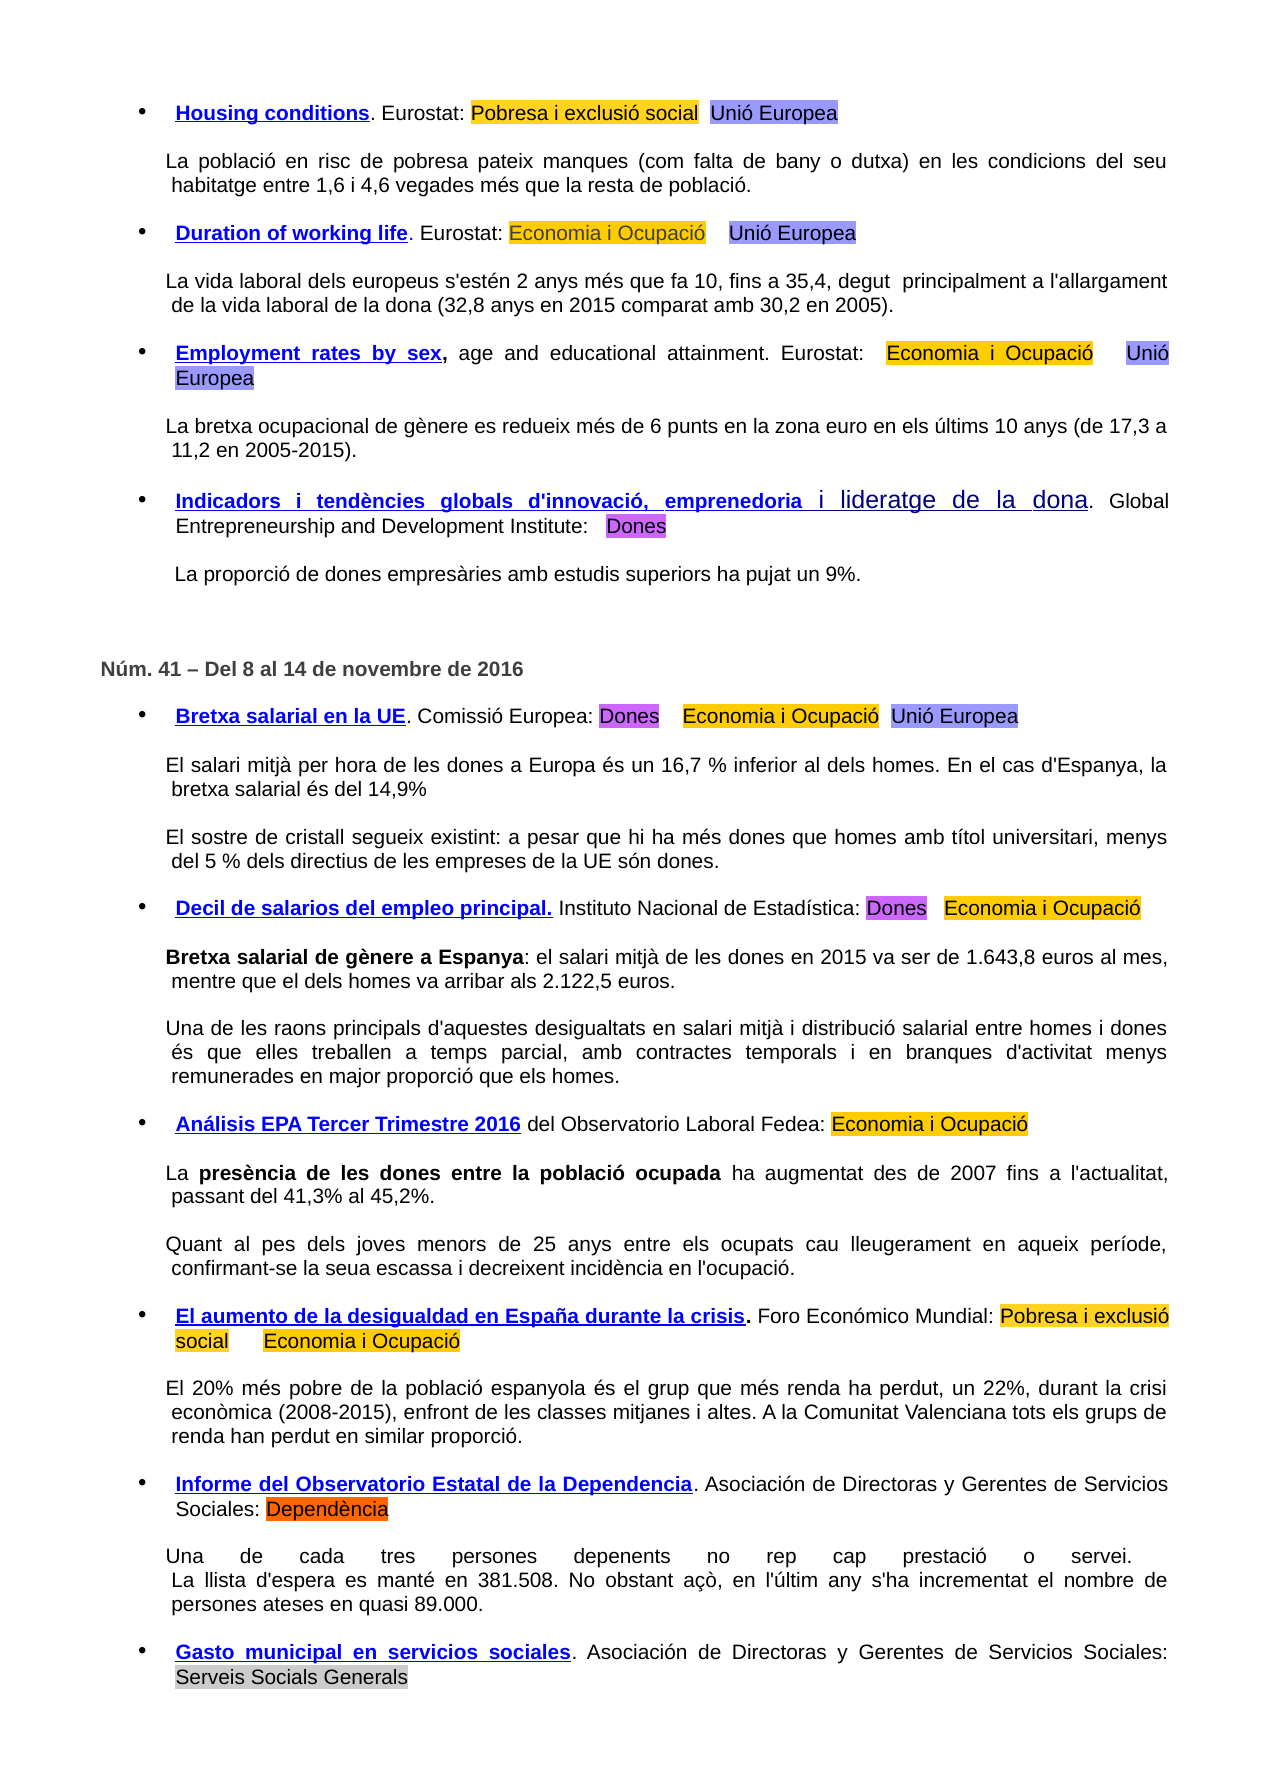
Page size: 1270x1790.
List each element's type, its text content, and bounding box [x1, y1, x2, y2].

text Una de cada tres persones depenents no rep cap prestació o servei. La llista d'espera es manté en 381.508. No obstant açò, en l'últim any s'ha incrementat el nombre de persones ateses en quasi 89.000. [165, 1544, 1169, 1616]
subtitle Housing conditions. Eurostat: Pobresa i exclusió social Unió Europea [138, 100, 1169, 125]
text El salari mitjà per hora de les dones a Europa és un 16,7 % inferior al dels homes. En el cas d'Espanya, la bretxa salarial és del 14,9% [165, 753, 1169, 801]
text Una de les raons principals d'aquestes desigualtats en salari mitjà i distribució salarial entre homes i dones és que elles treballen a temps parcial, amb contractes temporals i en branques d'activitat menys remunerades en major proporció que els homes. [165, 1016, 1169, 1088]
text La bretxa ocupacional de gènere es redueix més de 6 punts en la zona euro en els últims 10 anys (de 17,3 a 11,2 en 2005-2015). [165, 413, 1169, 461]
list Indicadors i tendències globals d'innovació, emprenedoria i lideratge de la dona. Global Entrepreneurship and Development Institute: Dones [138, 485, 1169, 538]
list Employment rates by sex, age and educational attainment. Eurostat: Economia i Ocupació Unió Europea [138, 341, 1169, 390]
text La població en risc de pobresa pateix manques (com falta de bany o dutxa) en les condicions del seu habitatge entre 1,6 i 4,6 vegades més que la resta de població. [165, 149, 1169, 197]
list Análisis EPA Tercer Trimestre 2016 del Observatorio Laboral Fedea: Economia i Ocupació [138, 1112, 1169, 1137]
text La vida laboral dels europeus s'estén 2 anys més que fa 10, fins a 35,4, degut principalment a l'allargament de la vida laboral de la dona (32,8 anys en 2015 comparat amb 30,2 en 2005). [165, 269, 1169, 317]
list Duration of working life. Eurostat: Economia i Ocupació Unió Europea [138, 221, 1169, 246]
text Bretxa salarial de gènere a Espanya: el salari mitjà de les dones en 2015 va ser de 1.643,8 euros al mes, mentre que el dels homes va arribar als 2.122,5 euros. [165, 945, 1169, 993]
text La presència de les dones entre la població ocupada ha augmentat des de 2007 fins a l'actualitat, passant del 41,3% al 45,2%. [165, 1160, 1169, 1208]
list Decil de salarios del empleo principal. Instituto Nacional de Estadística: Dones Economia i Ocupació [138, 896, 1169, 921]
text El sostre de cristall segueix existint: a pesar que hi ha més dones que homes amb títol universitari, menys del 5 % dels directius de les empreses de la UE són dones. [165, 824, 1169, 872]
text El 20% més pobre de la població espanyola és el grup que més renda ha perdut, un 22%, durant la crisi econòmica (2008-2015), enfront de les classes mitjanes i altes. A la Comunitat Valenciana tots els grups de renda han perdut en similar proporció. [165, 1376, 1169, 1448]
list Gasto municipal en servicios sociales. Asociación de Directoras y Gerentes de Servicios Sociales: Serveis Socials Generals [138, 1640, 1169, 1689]
text La proporció de dones empresàries amb estudis superiors ha pujat un 9%. [174, 561, 1169, 585]
list Bretxa salarial en la UE. Comissió Europea: Dones Economia i Ocupació Unió Europea [138, 704, 1169, 729]
text Quant al pes dels joves menors de 25 anys entre els ocupats cau lleugerament en aqueix període, confirmant-se la seua escassa i decreixent incidència en l'ocupació. [165, 1232, 1169, 1280]
list El aumento de la desigualdad en España durante la crisis. Foro Económico Mundial: Pobresa i exclusió social Economia i Ocupació [138, 1303, 1169, 1352]
text Núm. 41 – Del 8 al 14 de novembre de 2016 [100, 657, 1169, 681]
list Informe del Observatorio Estatal de la Dependencia. Asociación de Directoras y Gerentes de Servicios Sociales: Dependència [138, 1472, 1169, 1521]
